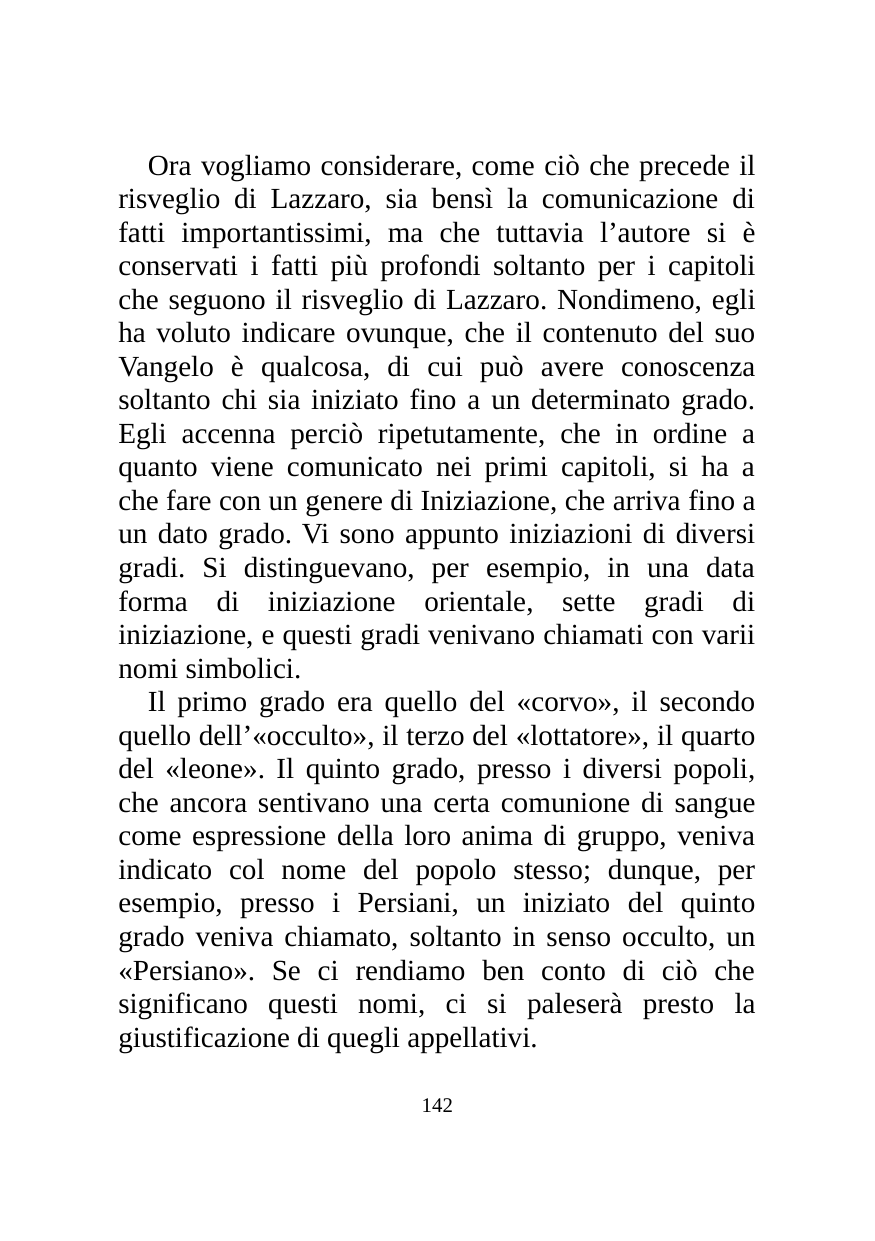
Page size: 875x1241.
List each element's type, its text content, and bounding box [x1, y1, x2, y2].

text Il primo grado era quello del «corvo», il secondo quello dell’«occulto», il terzo del «lottatore», il quarto del «leone». Il quinto grado, presso i diversi popoli, che ancora sentivano una certa comunione di sangue come espressione della loro anima di gruppo, veniva indicato col nome del popolo stesso; dunque, per esempio, presso i Persiani, un iniziato del quinto grado veniva chiamato, soltanto in senso occulto, un «Persiano». Se ci rendiamo ben conto di ciò che significano questi nomi, ci si paleserà presto la giustificazione di quegli appellativi. [118, 684, 756, 1053]
text Ora vogliamo considerare, come ciò che precede il risveglio di Lazzaro, sia bensì la comunicazione di fatti importantissimi, ma che tuttavia l’autore si è conservati i fatti più profondi soltanto per i capitoli che seguono il risveglio di Lazzaro. Nondimeno, egli ha voluto indicare ovunque, che il contenuto del suo Vangelo è qualcosa, di cui può avere conoscenza soltanto chi sia iniziato fino a un determinato grado. Egli accenna perciò ripetutamente, che in ordine a quanto viene comunicato nei primi capitoli, si ha a che fare con un genere di Iniziazione, che arriva fino a un dato grado. Vi sono appunto iniziazioni di diversi gradi. Si distinguevano, per esempio, in una data forma di iniziazione orientale, sette gradi di iniziazione, e questi gradi venivano chiamati con varii nomi simbolici. [118, 148, 756, 684]
